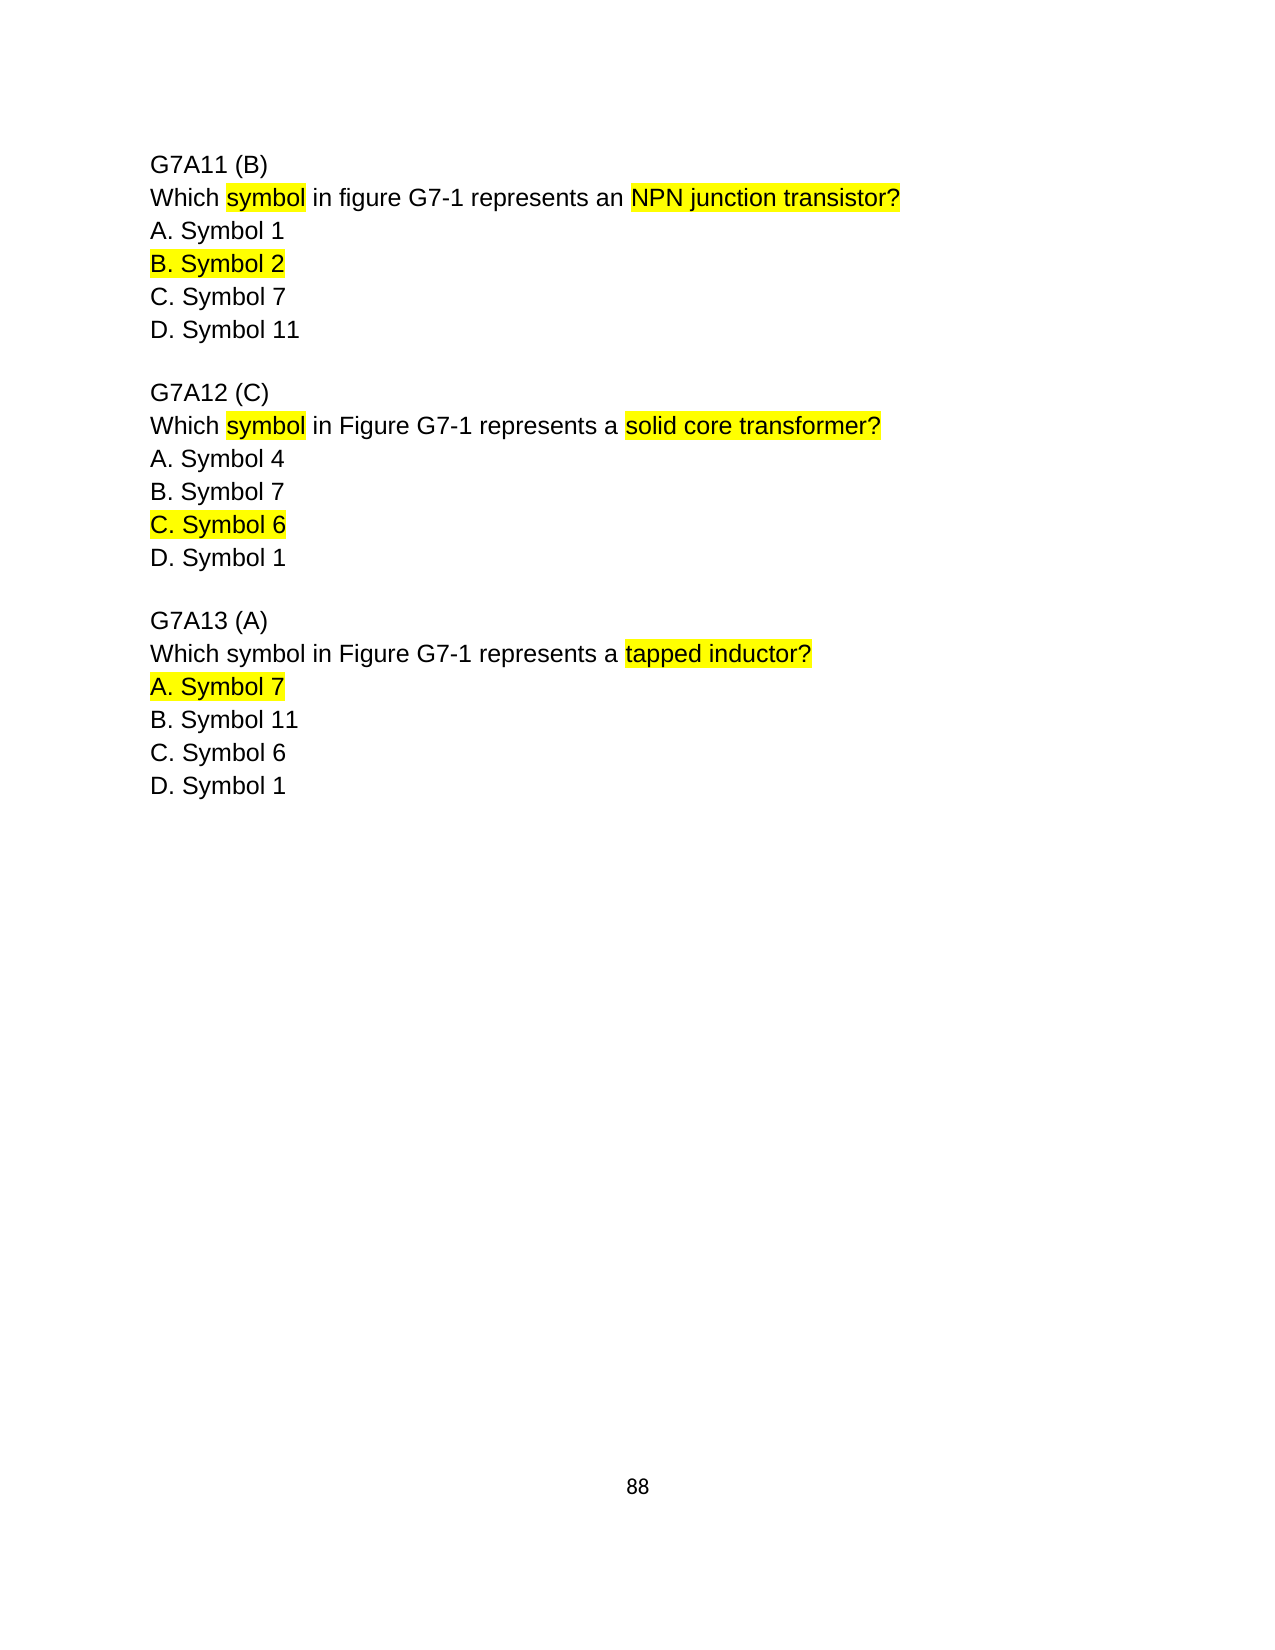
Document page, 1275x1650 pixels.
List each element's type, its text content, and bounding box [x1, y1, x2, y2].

text G7A11 (B) Which symbol in figure G7-1 represents an NPN junction transistor? A. Symbol 1 B. Symbol 2 C. Symbol 7 D. Symbol 11 [150, 150, 1125, 344]
text G7A12 (C) Which symbol in Figure G7-1 represents a solid core transformer? A. Symbol 4 B. Symbol 7 C. Symbol 6 D. Symbol 1 [150, 378, 1125, 572]
text G7A13 (A) Which symbol in Figure G7-1 represents a tapped inductor? A. Symbol 7 B. Symbol 11 C. Symbol 6 D. Symbol 1 [150, 606, 1125, 800]
